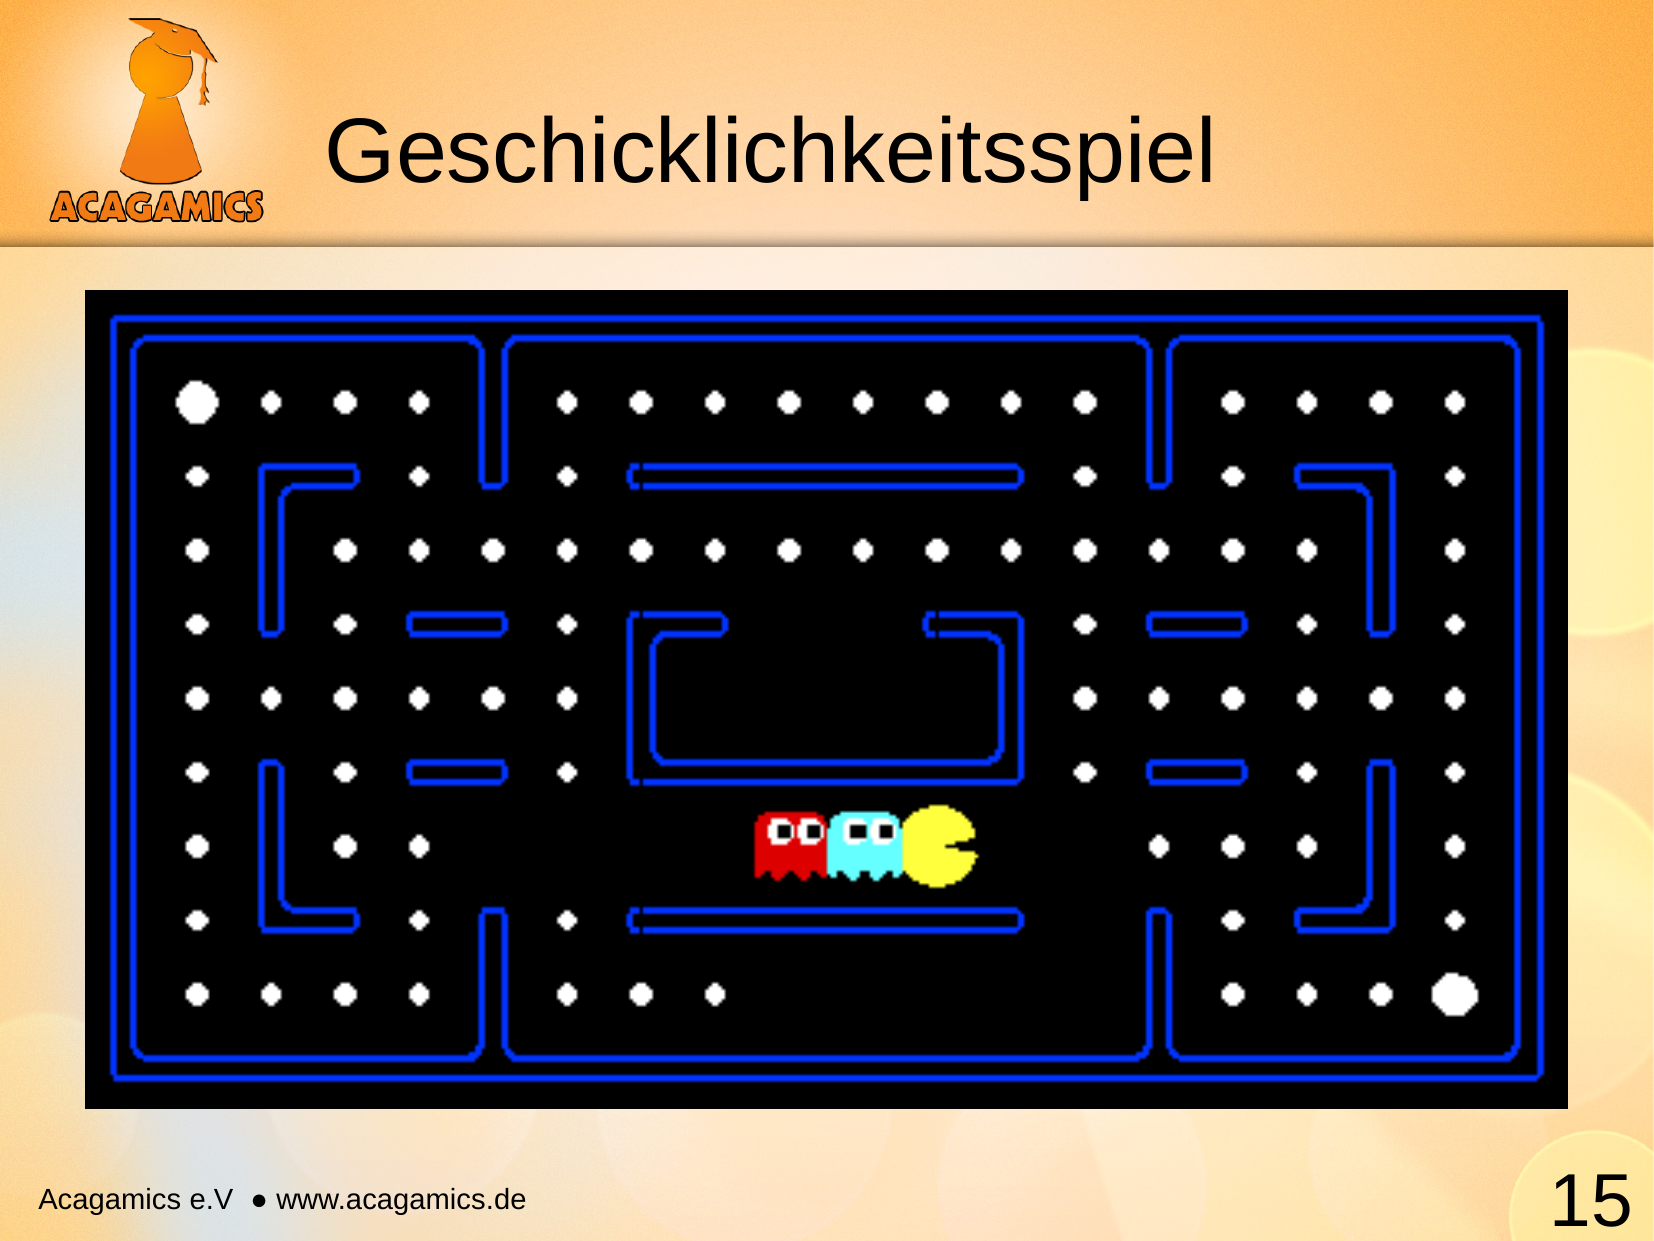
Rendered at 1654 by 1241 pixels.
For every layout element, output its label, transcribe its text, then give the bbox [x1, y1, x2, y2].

text_box [1517, 1151, 1654, 1241]
picture [0, 0, 1654, 1241]
title Geschicklichkeitsspiel [324, 76, 1571, 216]
